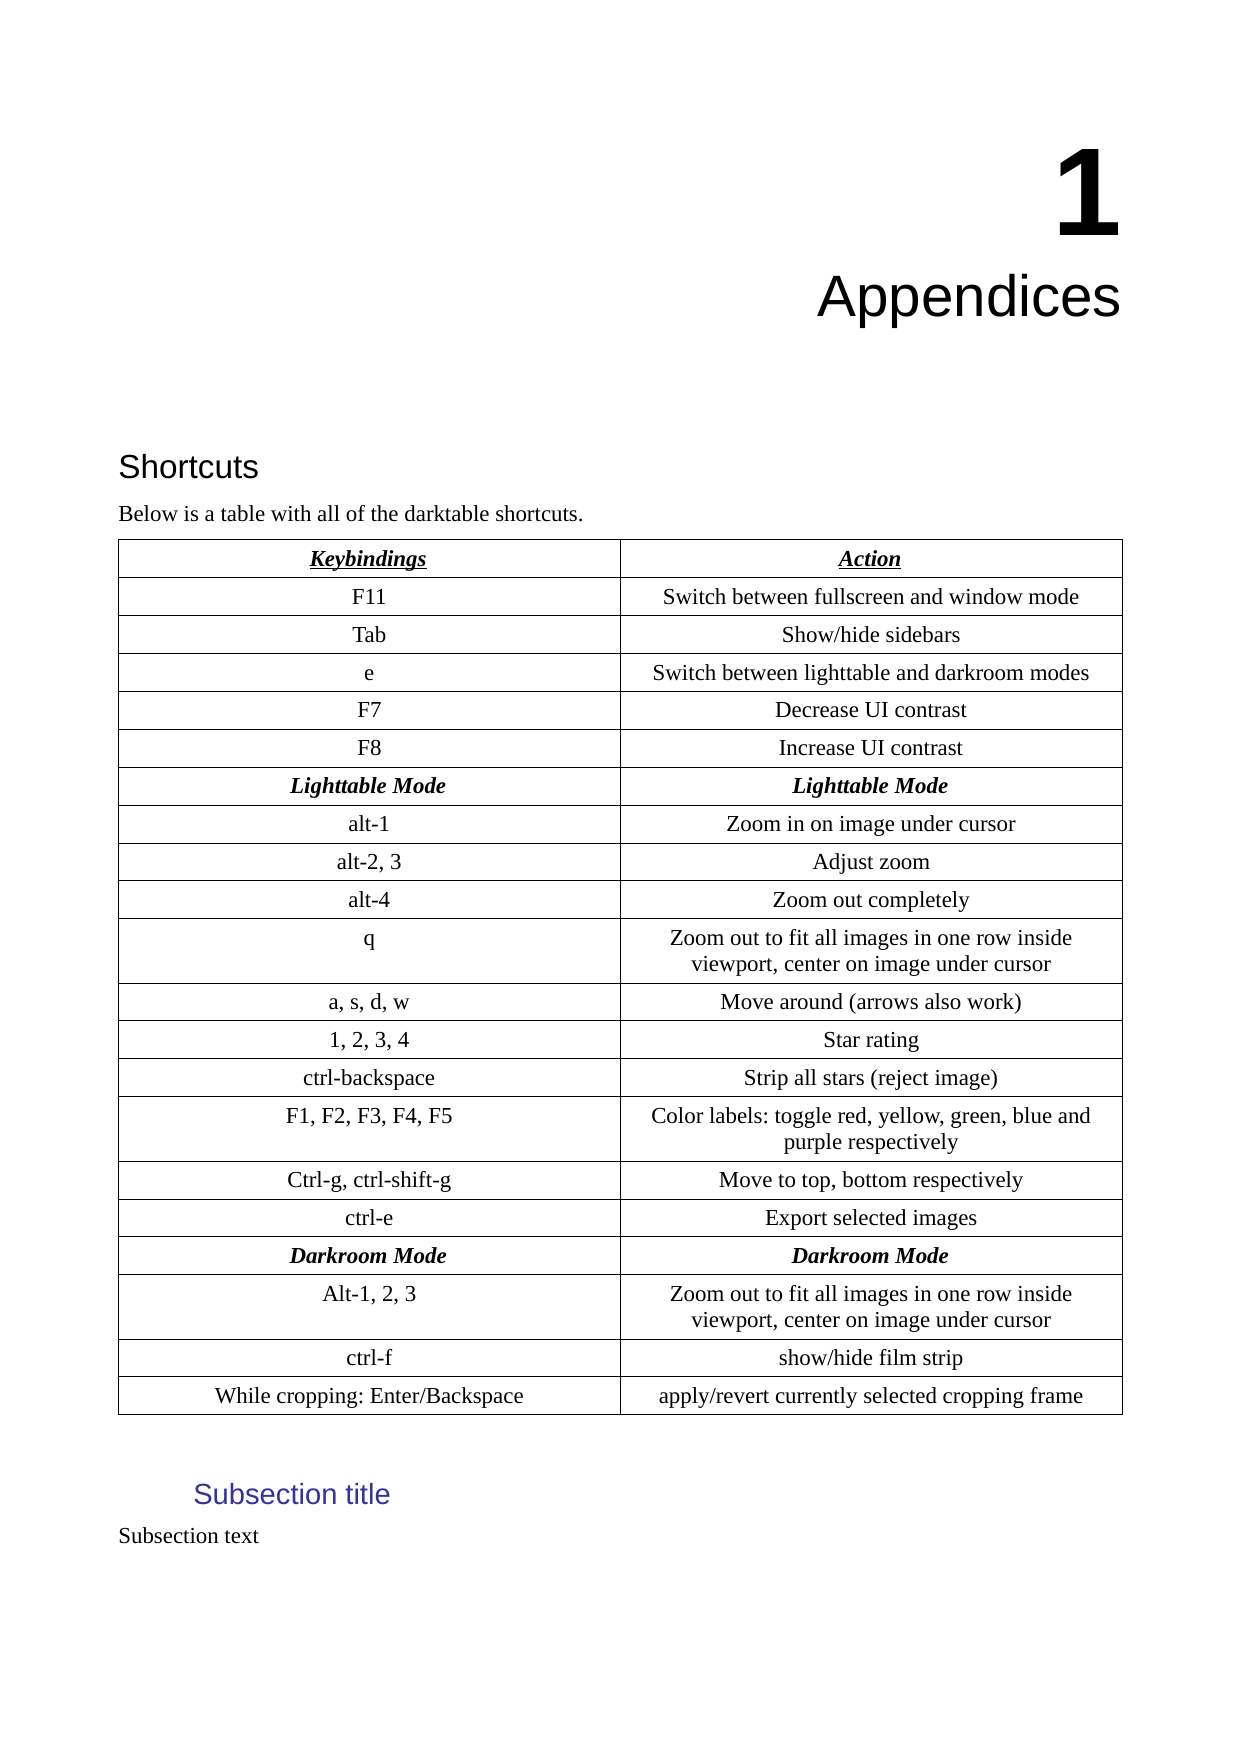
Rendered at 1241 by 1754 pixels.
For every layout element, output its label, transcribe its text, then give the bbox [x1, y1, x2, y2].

table_cell alt-1 [119, 806, 620, 842]
table_cell Zoom out to fit all images in one row inside viewport, center on image under cursor [621, 919, 1122, 982]
table_cell 1, 2, 3, 4 [119, 1021, 620, 1058]
title Appendices [118, 262, 1122, 329]
table_cell Tab [119, 616, 620, 653]
table_cell ctrl-f [119, 1340, 620, 1376]
table_cell Color labels: toggle red, yellow, green, blue and purple respectively [621, 1097, 1122, 1161]
table_cell show/hide film strip [621, 1340, 1122, 1376]
table_cell F7 [119, 692, 620, 729]
table_cell F8 [119, 730, 620, 767]
subtitle Shortcuts [118, 447, 1122, 485]
table_cell Switch between fullscreen and window mode [621, 578, 1122, 615]
table_cell F11 [119, 578, 620, 615]
table_cell Ctrl-g, ctrl-shift-g [119, 1162, 620, 1198]
table_cell Alt-1, 2, 3 [119, 1275, 620, 1338]
text 1 [118, 118, 1122, 262]
table_cell Move to top, bottom respectively [621, 1162, 1122, 1198]
text Below is a table with all of the darktable shortcuts. [118, 500, 1122, 527]
table_cell Lighttable Mode [119, 768, 620, 804]
table_cell Zoom out to fit all images in one row inside viewport, center on image under cursor [621, 1275, 1122, 1338]
table_cell Adjust zoom [621, 844, 1122, 880]
table_cell alt-4 [119, 881, 620, 918]
subtitle Subsection title [118, 1477, 1122, 1511]
table_cell Lighttable Mode [621, 768, 1122, 804]
table_cell Strip all stars (reject image) [621, 1059, 1122, 1096]
table_cell Star rating [621, 1021, 1122, 1058]
table_cell e [119, 654, 620, 691]
table_cell Darkroom Mode [119, 1237, 620, 1274]
table_cell Darkroom Mode [621, 1237, 1122, 1274]
text Subsection text [118, 1522, 1122, 1549]
table_cell Move around (arrows also work) [621, 984, 1122, 1020]
table_cell alt-2, 3 [119, 844, 620, 880]
table_cell Export selected images [621, 1200, 1122, 1236]
table_cell ctrl-e [119, 1200, 620, 1236]
table_header Keybindings [119, 540, 620, 577]
table_cell Increase UI contrast [621, 730, 1122, 767]
table_cell a, s, d, w [119, 984, 620, 1020]
table_cell Switch between lighttable and darkroom modes [621, 654, 1122, 691]
table_cell Zoom out completely [621, 881, 1122, 918]
table_cell ctrl-backspace [119, 1059, 620, 1096]
table_cell Decrease UI contrast [621, 692, 1122, 729]
table_cell F1, F2, F3, F4, F5 [119, 1097, 620, 1161]
table_header Action [621, 540, 1122, 577]
table_cell Zoom in on image under cursor [621, 806, 1122, 842]
table_cell apply/revert currently selected cropping frame [621, 1377, 1122, 1414]
table_cell Show/hide sidebars [621, 616, 1122, 653]
table_cell While cropping: Enter/Backspace [119, 1377, 620, 1414]
table_cell q [119, 919, 620, 982]
